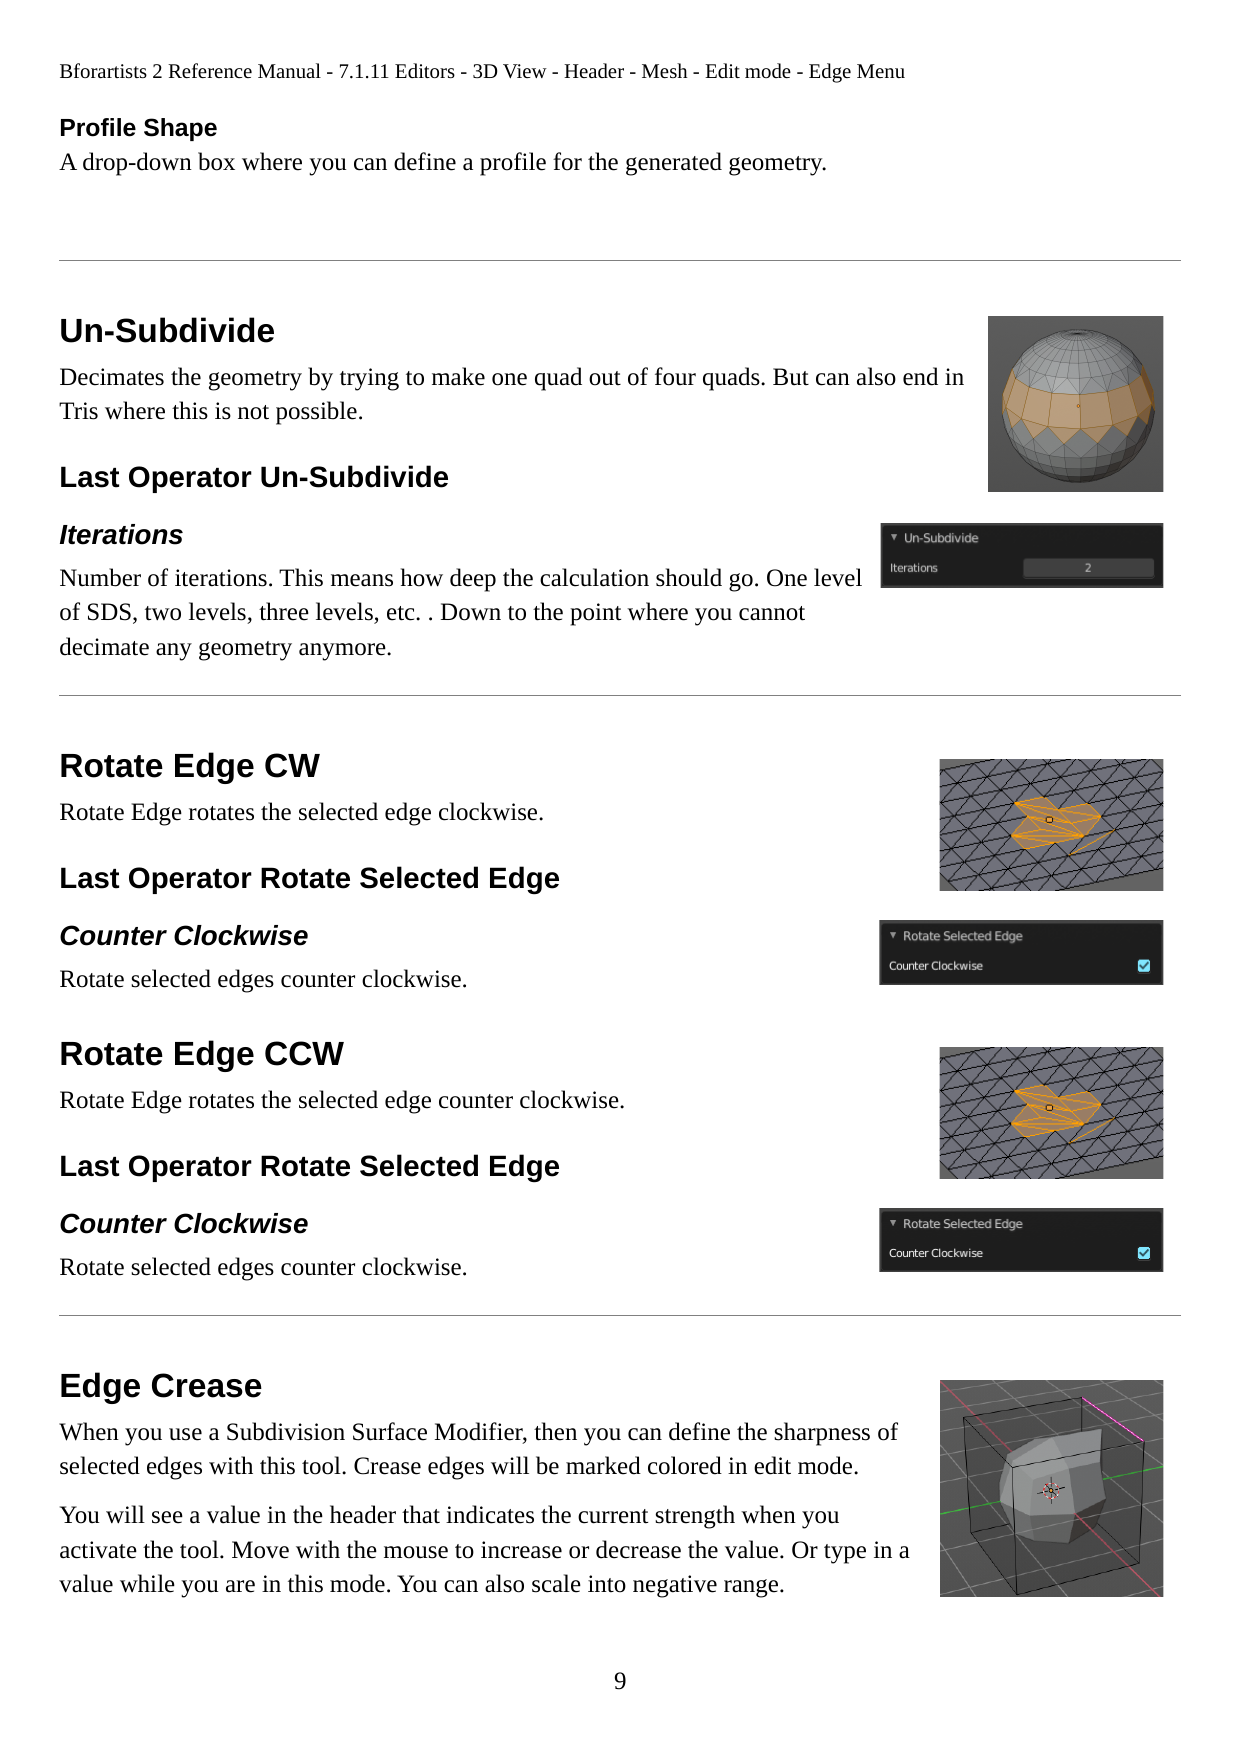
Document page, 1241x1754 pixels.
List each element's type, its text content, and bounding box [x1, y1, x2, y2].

subtitle Profile Shape [59, 113, 1181, 141]
subtitle Iterations [59, 518, 1181, 550]
subtitle Last Operator Un-Subdivide [59, 460, 1181, 493]
subtitle Rotate Edge CW [59, 746, 1181, 784]
subtitle Un-Subdivide [59, 311, 1181, 349]
subtitle Edge Crease [59, 1366, 1181, 1404]
text You will see a value in the header that indicates the current strength when you activate the tool. Move with the mouse to increase or decrease the value. Or type in a value while you are in this mode. You can also scale into negative range. [59, 1500, 1181, 1598]
text Number of iterations. This means how deep the calculation should go. One level of SDS, two levels, three levels, etc. . Down to the point where you cannot decimate any geometry anymore. [59, 563, 1181, 661]
subtitle Counter Clockwise [59, 919, 1181, 951]
subtitle Last Operator Rotate Selected Edge [59, 861, 1181, 894]
subtitle Last Operator Rotate Selected Edge [59, 1148, 1181, 1182]
picture [880, 523, 1164, 588]
text A drop-down box where you can define a profile for the generated geometry. [59, 147, 1181, 176]
text When you use a Subdivision Surface Modifier, then you can define the sharpness of selected edges with this tool. Crease edges will be marked colored in edit mode. [59, 1417, 940, 1480]
picture [988, 316, 1164, 492]
text Rotate selected edges counter clockwise. [59, 1252, 1181, 1280]
subtitle Counter Clockwise [59, 1207, 1181, 1239]
picture [939, 1047, 1164, 1179]
text Rotate Edge rotates the selected edge counter clockwise. [59, 1085, 939, 1114]
picture [879, 1208, 1164, 1272]
subtitle Rotate Edge CCW [59, 1034, 1181, 1072]
text Decimates the geometry by trying to make one quad out of four quads. But can also end in Tris where this is not possible. [59, 362, 988, 425]
text Rotate Edge rotates the selected edge clockwise. [59, 797, 939, 826]
text Rotate selected edges counter clockwise. [59, 964, 1181, 993]
picture [939, 759, 1164, 891]
picture [940, 1380, 1164, 1597]
picture [879, 920, 1164, 985]
